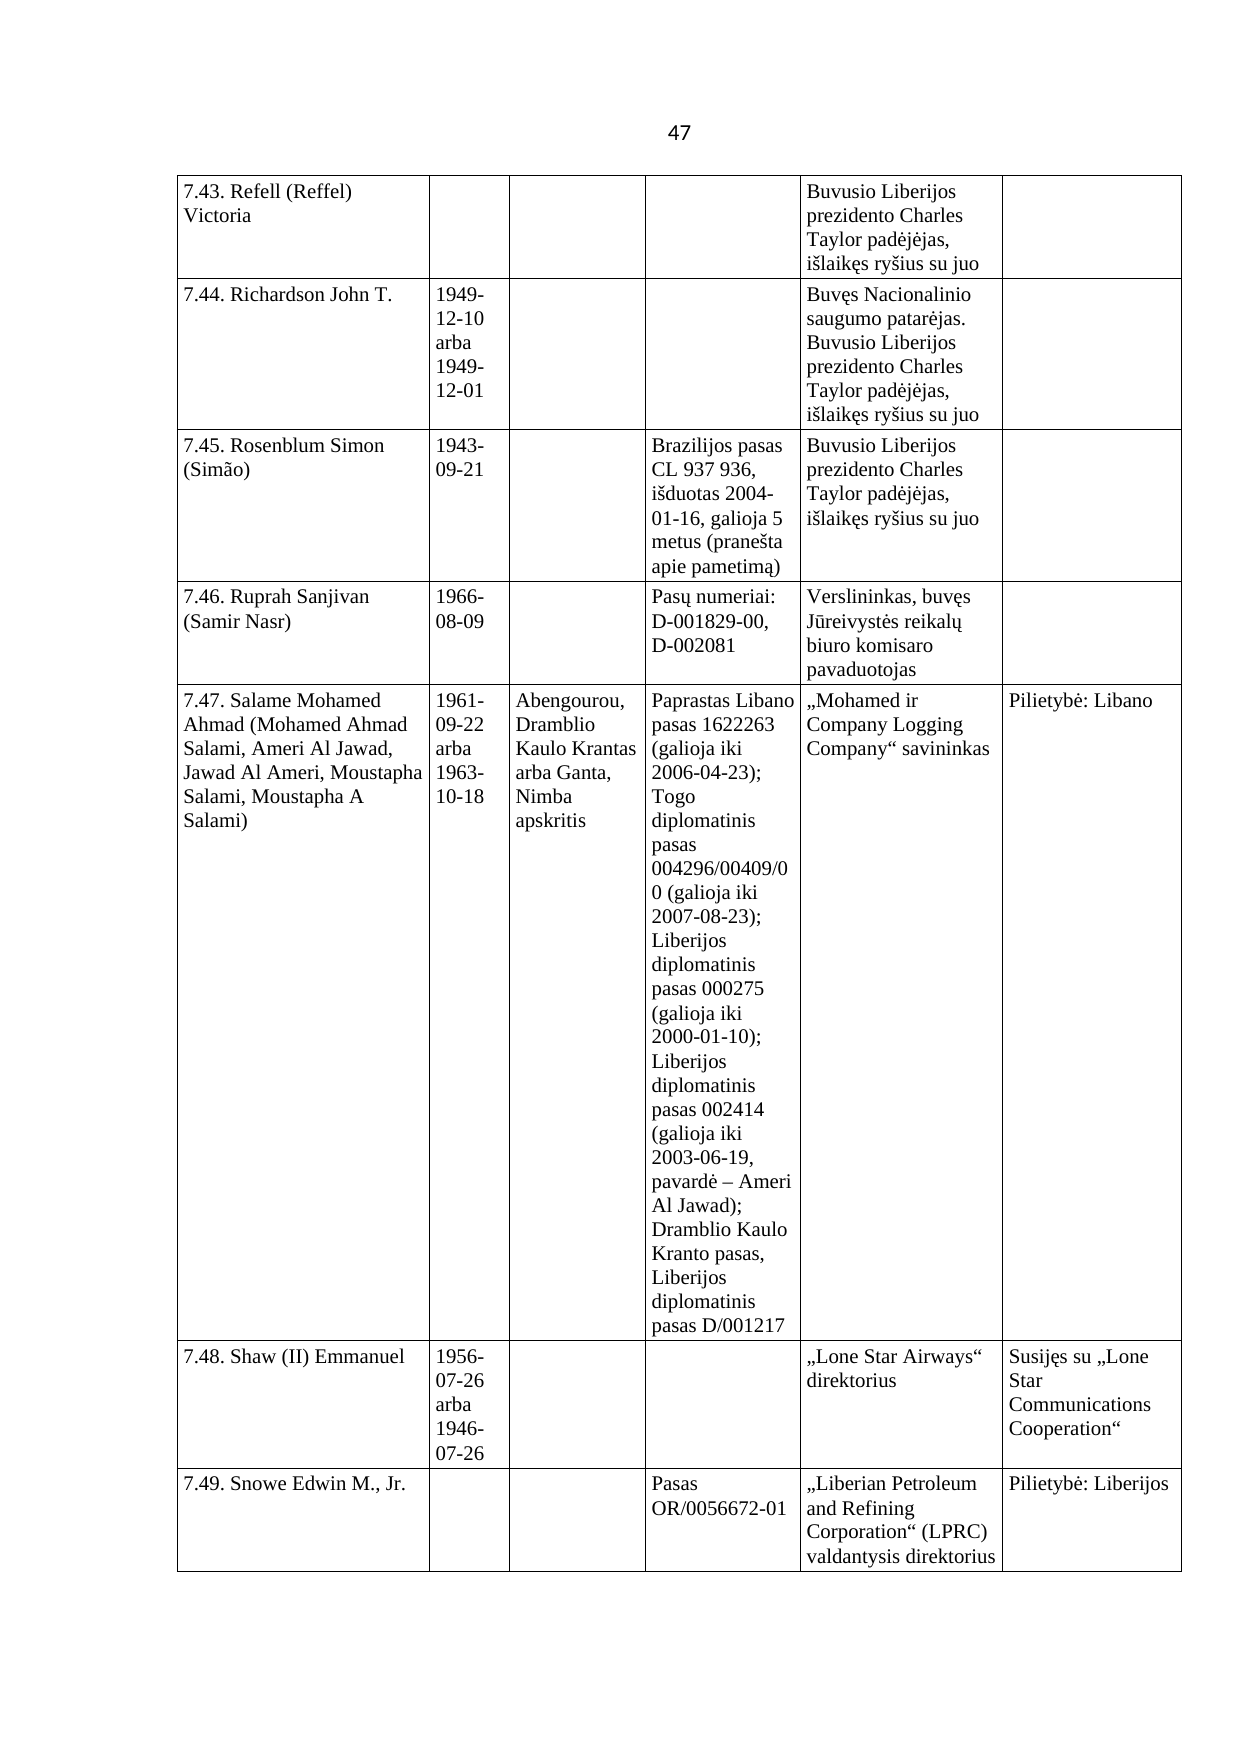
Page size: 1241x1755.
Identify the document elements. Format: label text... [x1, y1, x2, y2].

table_cell 7.48. Shaw (II) Emmanuel [178, 1341, 429, 1467]
table_cell [510, 1469, 645, 1571]
table_cell [646, 176, 800, 278]
table_cell Pilietybė: Libano [1003, 685, 1181, 1340]
table_cell [510, 176, 645, 278]
table_cell [430, 176, 509, 278]
table_cell 1966-08-09 [430, 582, 509, 684]
table_cell [510, 582, 645, 684]
table_cell [510, 430, 645, 581]
table_cell Brazilijos pasas CL 937 936, išduotas 2004-01-16, galioja 5 metus (pranešta apie pametimą) [646, 430, 800, 581]
table_cell [1003, 582, 1181, 684]
table_cell Pasų numeriai: D-001829-00, D-002081 [646, 582, 800, 684]
table_cell [646, 279, 800, 429]
table_cell 7.46. Ruprah Sanjivan (Samir Nasr) [178, 582, 429, 684]
table_cell [646, 1341, 800, 1467]
table_cell 7.45. Rosenblum Simon (Simão) [178, 430, 429, 581]
table_cell [510, 1341, 645, 1467]
table_cell 1956-07-26 arba 1946-07-26 [430, 1341, 509, 1467]
table_cell 7.49. Snowe Edwin M., Jr. [178, 1469, 429, 1571]
table_cell „Mohamed ir Company Logging Company“ savininkas [801, 685, 1002, 1340]
table_cell Pilietybė: Liberijos [1003, 1469, 1181, 1571]
table_cell Pasas OR/0056672-01 [646, 1469, 800, 1571]
table_cell [430, 1469, 509, 1571]
table_cell Paprastas Libano pasas 1622263 (galioja iki 2006-04-23); Togo diplomatinis pasas 004296/00409/00 (galioja iki 2007-08-23); Liberijos diplomatinis pasas 000275 (galioja iki 2000-01-10); Liberijos diplomatinis pasas 002414 (galioja iki 2003-06-19, pavardė – Ameri Al Jawad); Dramblio Kaulo Kranto pasas, Liberijos diplomatinis pasas D/001217 [646, 685, 800, 1340]
table_cell „Lone Star Airways“ direktorius [801, 1341, 1002, 1467]
table_cell Buvęs Nacionalinio saugumo patarėjas. Buvusio Liberijos prezidento Charles Taylor padėjėjas, išlaikęs ryšius su juo [801, 279, 1002, 429]
table_cell [1003, 176, 1181, 278]
table_cell 7.44. Richardson John T. [178, 279, 429, 429]
table_cell Abengourou, Dramblio Kaulo Krantas arba Ganta, Nimba apskritis [510, 685, 645, 1340]
table_cell 1943-09-21 [430, 430, 509, 581]
table_cell 1949-12-10 arba 1949-12-01 [430, 279, 509, 429]
table_cell Buvusio Liberijos prezidento Charles Taylor padėjėjas, išlaikęs ryšius su juo [801, 176, 1002, 278]
table_cell 7.47. Salame Mohamed Ahmad (Mohamed Ahmad Salami, Ameri Al Jawad, Jawad Al Ameri, Moustapha Salami, Moustapha A Salami) [178, 685, 429, 1340]
table_cell 1961-09-22 arba 1963-10-18 [430, 685, 509, 1340]
table_cell [510, 279, 645, 429]
table_cell [1003, 430, 1181, 581]
table_cell Buvusio Liberijos prezidento Charles Taylor padėjėjas, išlaikęs ryšius su juo [801, 430, 1002, 581]
table_cell 7.43. Refell (Reffel) Victoria [178, 176, 429, 278]
table_cell Susijęs su „Lone Star Communications Cooperation“ [1003, 1341, 1181, 1467]
table_cell Verslininkas, buvęs Jūreivystės reikalų biuro komisaro pavaduotojas [801, 582, 1002, 684]
table_cell „Liberian Petroleum and Refining Corporation“ (LPRC) valdantysis direktorius [801, 1469, 1002, 1571]
table_cell [1003, 279, 1181, 429]
